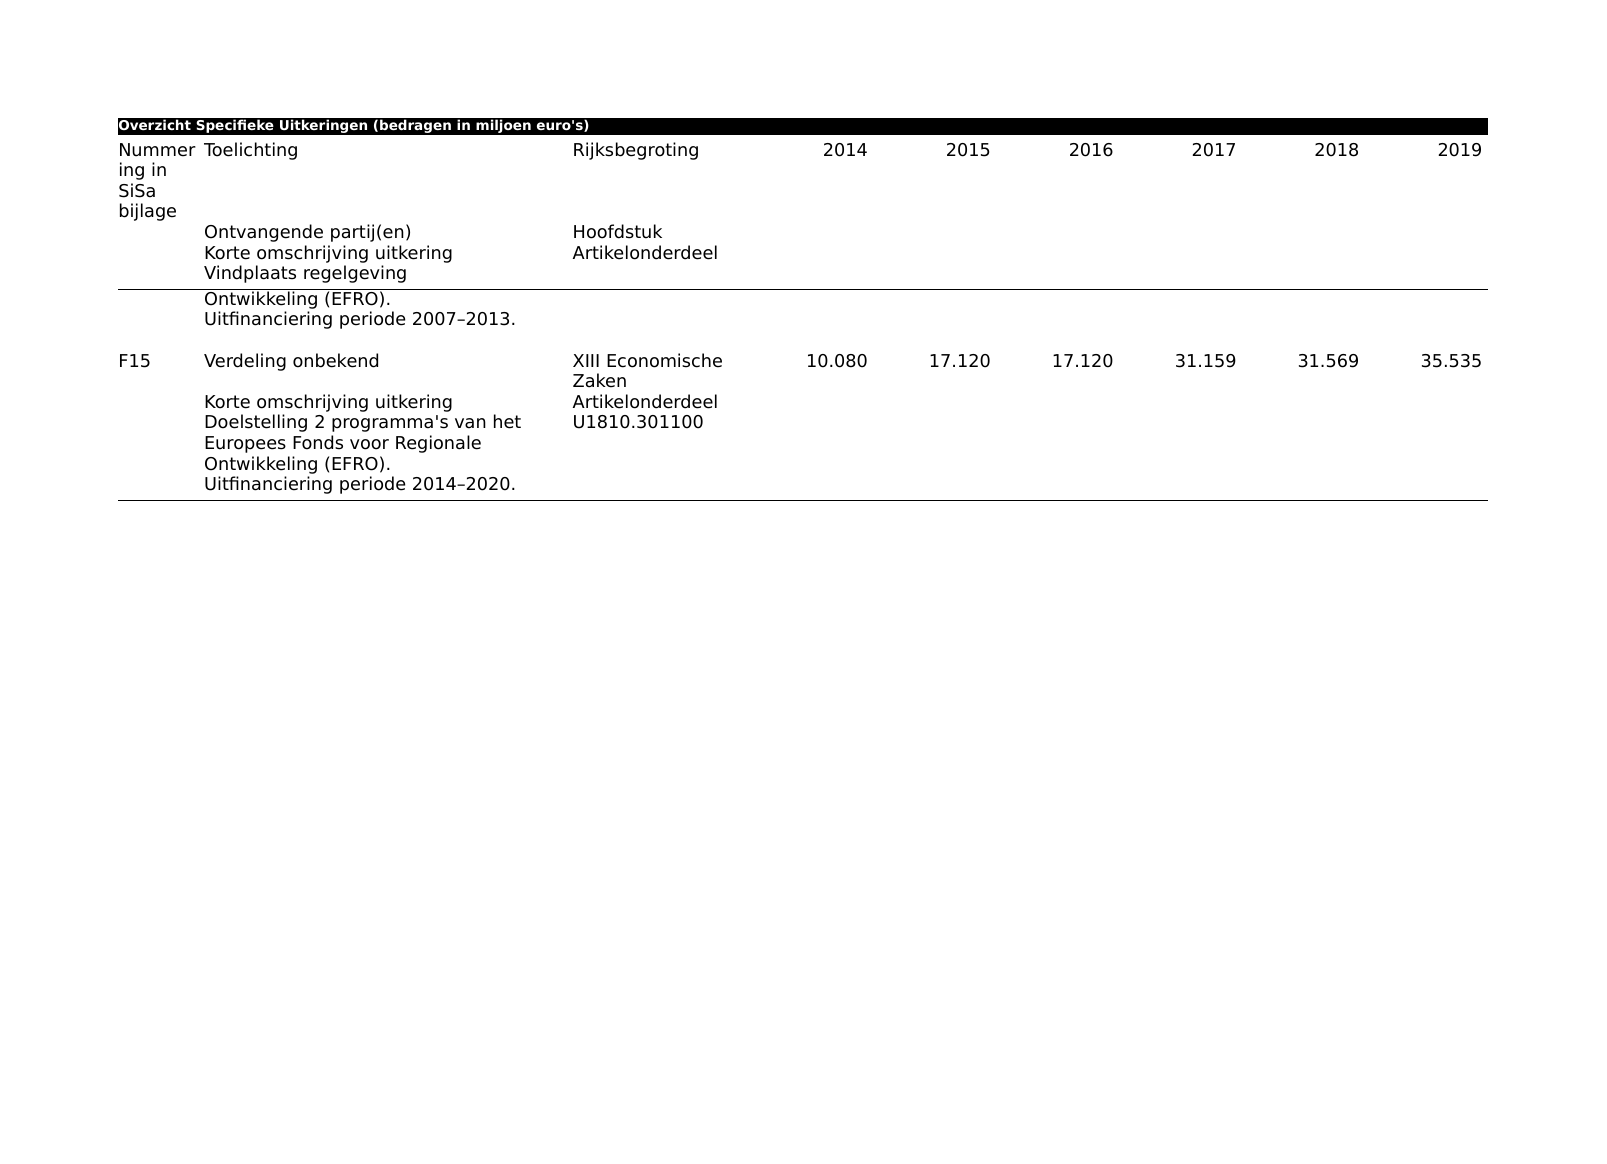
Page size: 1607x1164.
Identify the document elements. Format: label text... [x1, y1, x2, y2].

table_cell [751, 290, 874, 309]
table_cell [751, 222, 874, 243]
table_cell [1242, 330, 1365, 351]
table_cell Uitfinanciering periode 2014–2020. [198, 474, 567, 499]
table_cell [997, 309, 1119, 330]
table_cell 10.080 [751, 351, 874, 392]
table_cell [1365, 392, 1488, 412]
table_cell 17.120 [874, 351, 997, 392]
table_cell [1365, 222, 1488, 243]
table_cell Toelichting [198, 135, 567, 222]
table_cell Verdeling onbekend [198, 351, 567, 392]
table_cell [751, 243, 874, 263]
table_cell Artikelonderdeel [567, 392, 751, 412]
table_cell [1119, 263, 1242, 289]
table_cell [997, 474, 1119, 499]
table_cell [1119, 243, 1242, 263]
table_cell 35.535 [1365, 351, 1488, 392]
table_cell Nummering in SiSa bijlage [118, 135, 198, 222]
table_header Overzicht Specifieke Uitkeringen (bedragen in miljoen euro's) [118, 118, 1488, 134]
table_cell [874, 392, 997, 412]
table_cell [751, 330, 874, 351]
table_cell [118, 263, 198, 289]
table_cell Artikelonderdeel [567, 243, 751, 263]
table_cell [751, 263, 874, 289]
table_cell [1119, 330, 1242, 351]
table_cell Korte omschrijving uitkering [198, 392, 567, 412]
table_cell Uitfinanciering periode 2007–2013. [198, 309, 567, 330]
table_cell [198, 330, 567, 351]
table_cell Ontvangende partij(en) [198, 222, 567, 243]
table_cell [1242, 263, 1365, 289]
table_cell Ontwikkeling (EFRO). [198, 290, 567, 309]
table_cell [997, 413, 1119, 474]
table_cell [874, 474, 997, 499]
table_cell XIII Economische Zaken [567, 351, 751, 392]
table_cell [1242, 222, 1365, 243]
table_cell [567, 330, 751, 351]
table_cell [874, 330, 997, 351]
table_cell 2016 [997, 135, 1119, 222]
table_cell [118, 392, 198, 412]
table_cell [751, 392, 874, 412]
table_cell [997, 392, 1119, 412]
table_cell [1119, 413, 1242, 474]
table_cell Korte omschrijving uitkering [198, 243, 567, 263]
table_cell [997, 222, 1119, 243]
table_cell [997, 330, 1119, 351]
table_cell [567, 263, 751, 289]
table_cell Rijksbegroting [567, 135, 751, 222]
table_cell F15 [118, 351, 198, 392]
table_cell Vindplaats regelgeving [198, 263, 567, 289]
table_cell [1242, 243, 1365, 263]
table_cell 2018 [1242, 135, 1365, 222]
table_cell [567, 309, 751, 330]
table_cell 17.120 [997, 351, 1119, 392]
table_cell [1119, 222, 1242, 243]
table_cell [1365, 290, 1488, 309]
table_cell [1242, 474, 1365, 499]
table_cell [118, 474, 198, 499]
table_cell U1810.301100 [567, 413, 751, 474]
table_cell 2019 [1365, 135, 1488, 222]
table_cell [118, 330, 198, 351]
table_cell [1119, 290, 1242, 309]
table_cell [1119, 392, 1242, 412]
table_cell [1365, 263, 1488, 289]
table_cell 2015 [874, 135, 997, 222]
table_cell [1242, 392, 1365, 412]
table_cell [118, 243, 198, 263]
table_cell [874, 263, 997, 289]
table_cell [567, 474, 751, 499]
table_cell 2017 [1119, 135, 1242, 222]
table_cell [874, 222, 997, 243]
table_cell [1119, 474, 1242, 499]
table_cell [997, 243, 1119, 263]
table_cell [997, 290, 1119, 309]
table_cell 31.159 [1119, 351, 1242, 392]
table_cell [567, 290, 751, 309]
table_cell [751, 413, 874, 474]
table_cell [118, 413, 198, 474]
table_cell [1119, 309, 1242, 330]
table_cell 2014 [751, 135, 874, 222]
table_cell [1365, 309, 1488, 330]
table_cell [118, 290, 198, 309]
table_cell 31.569 [1242, 351, 1365, 392]
table_cell [1365, 413, 1488, 474]
table_cell [874, 413, 997, 474]
table_cell [118, 222, 198, 243]
table_cell [1242, 290, 1365, 309]
table_cell [997, 263, 1119, 289]
table_cell Doelstelling 2 programma's van het Europees Fonds voor Regionale Ontwikkeling (EFRO). [198, 413, 567, 474]
table_cell [1242, 413, 1365, 474]
table_cell [874, 243, 997, 263]
table_cell [1365, 243, 1488, 263]
table_cell [751, 474, 874, 499]
table_cell [1242, 309, 1365, 330]
table_cell [1365, 474, 1488, 499]
table_cell [751, 309, 874, 330]
table_cell [118, 309, 198, 330]
table_cell Hoofdstuk [567, 222, 751, 243]
table_cell [874, 309, 997, 330]
table_cell [1365, 330, 1488, 351]
table_cell [874, 290, 997, 309]
